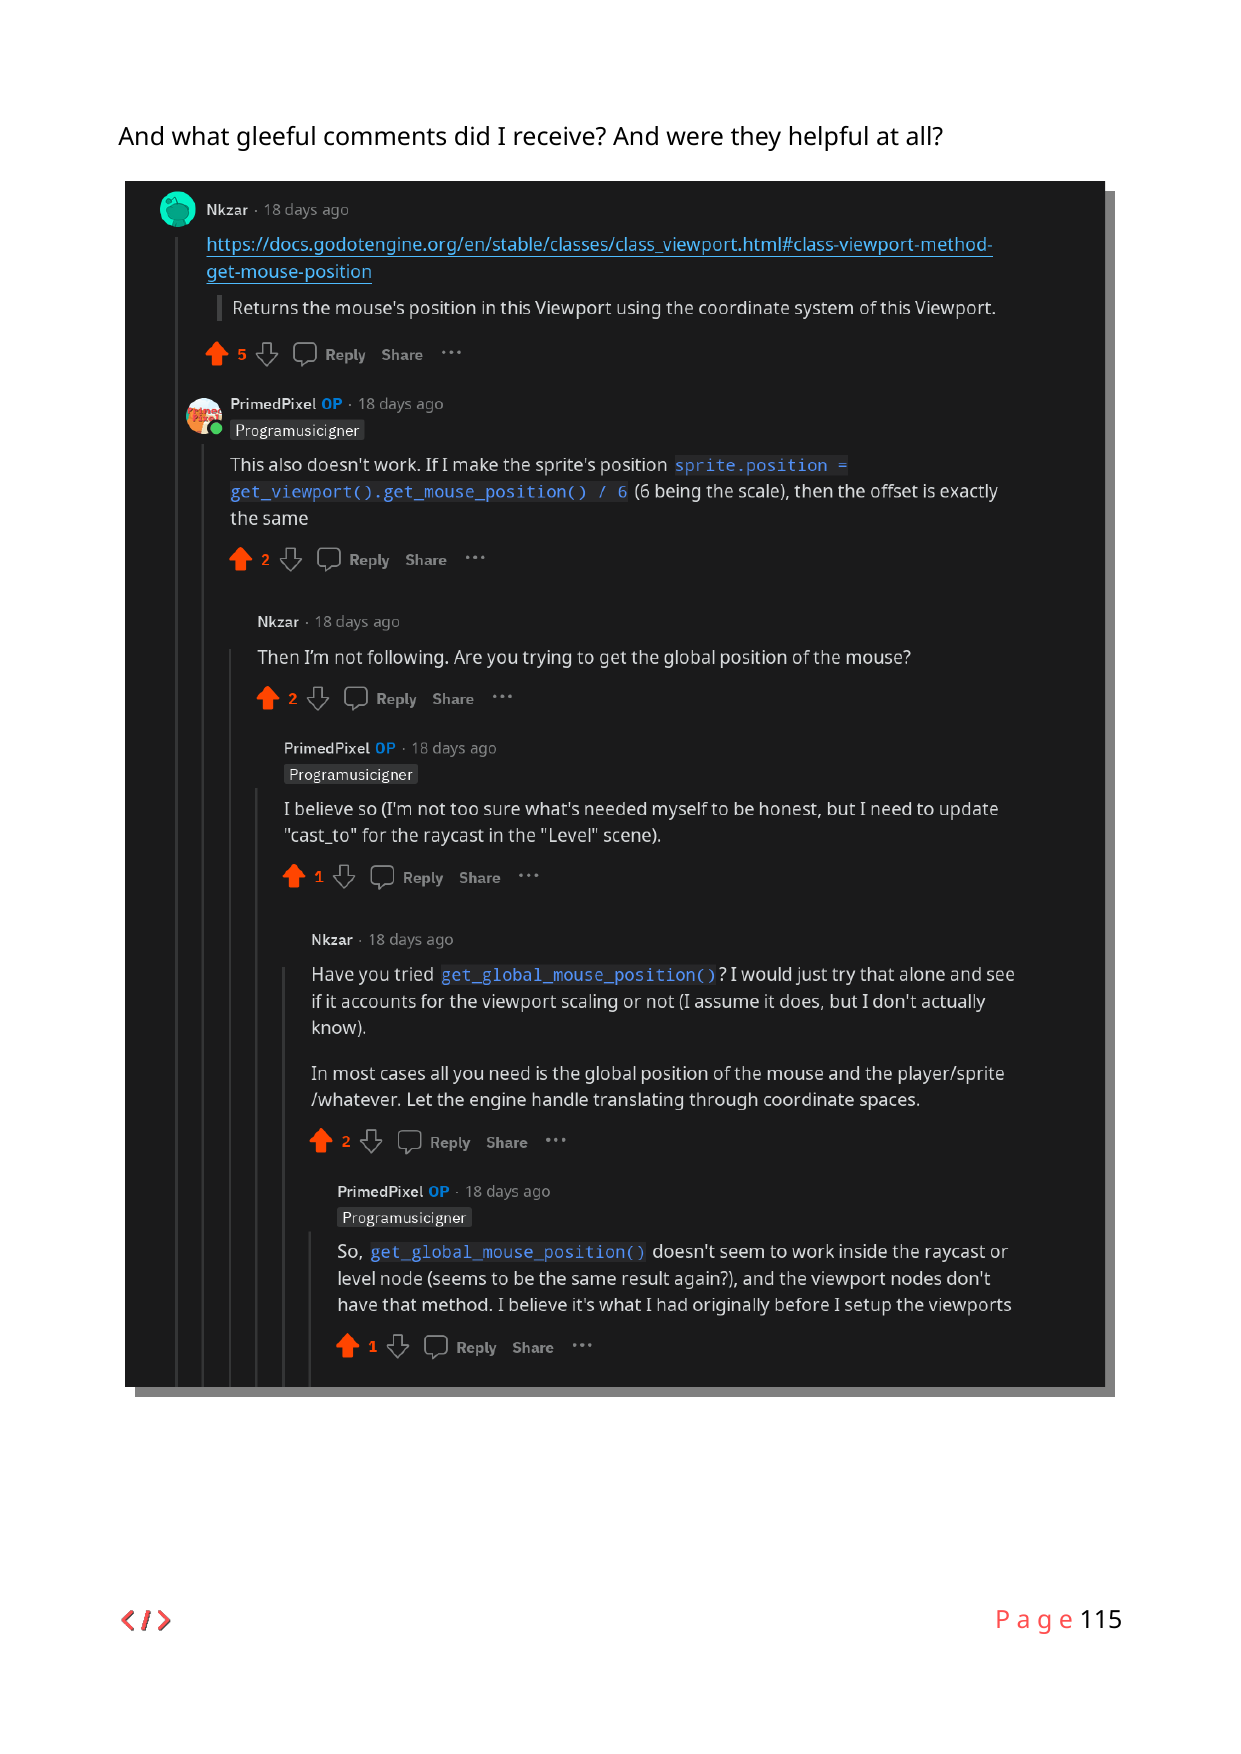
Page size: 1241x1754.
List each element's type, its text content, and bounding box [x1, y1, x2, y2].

text And what gleeful comments did I receive? And were they helpful at all? [118, 118, 1122, 152]
picture [125, 1112, 624, 1257]
picture [116, 1591, 175, 1649]
